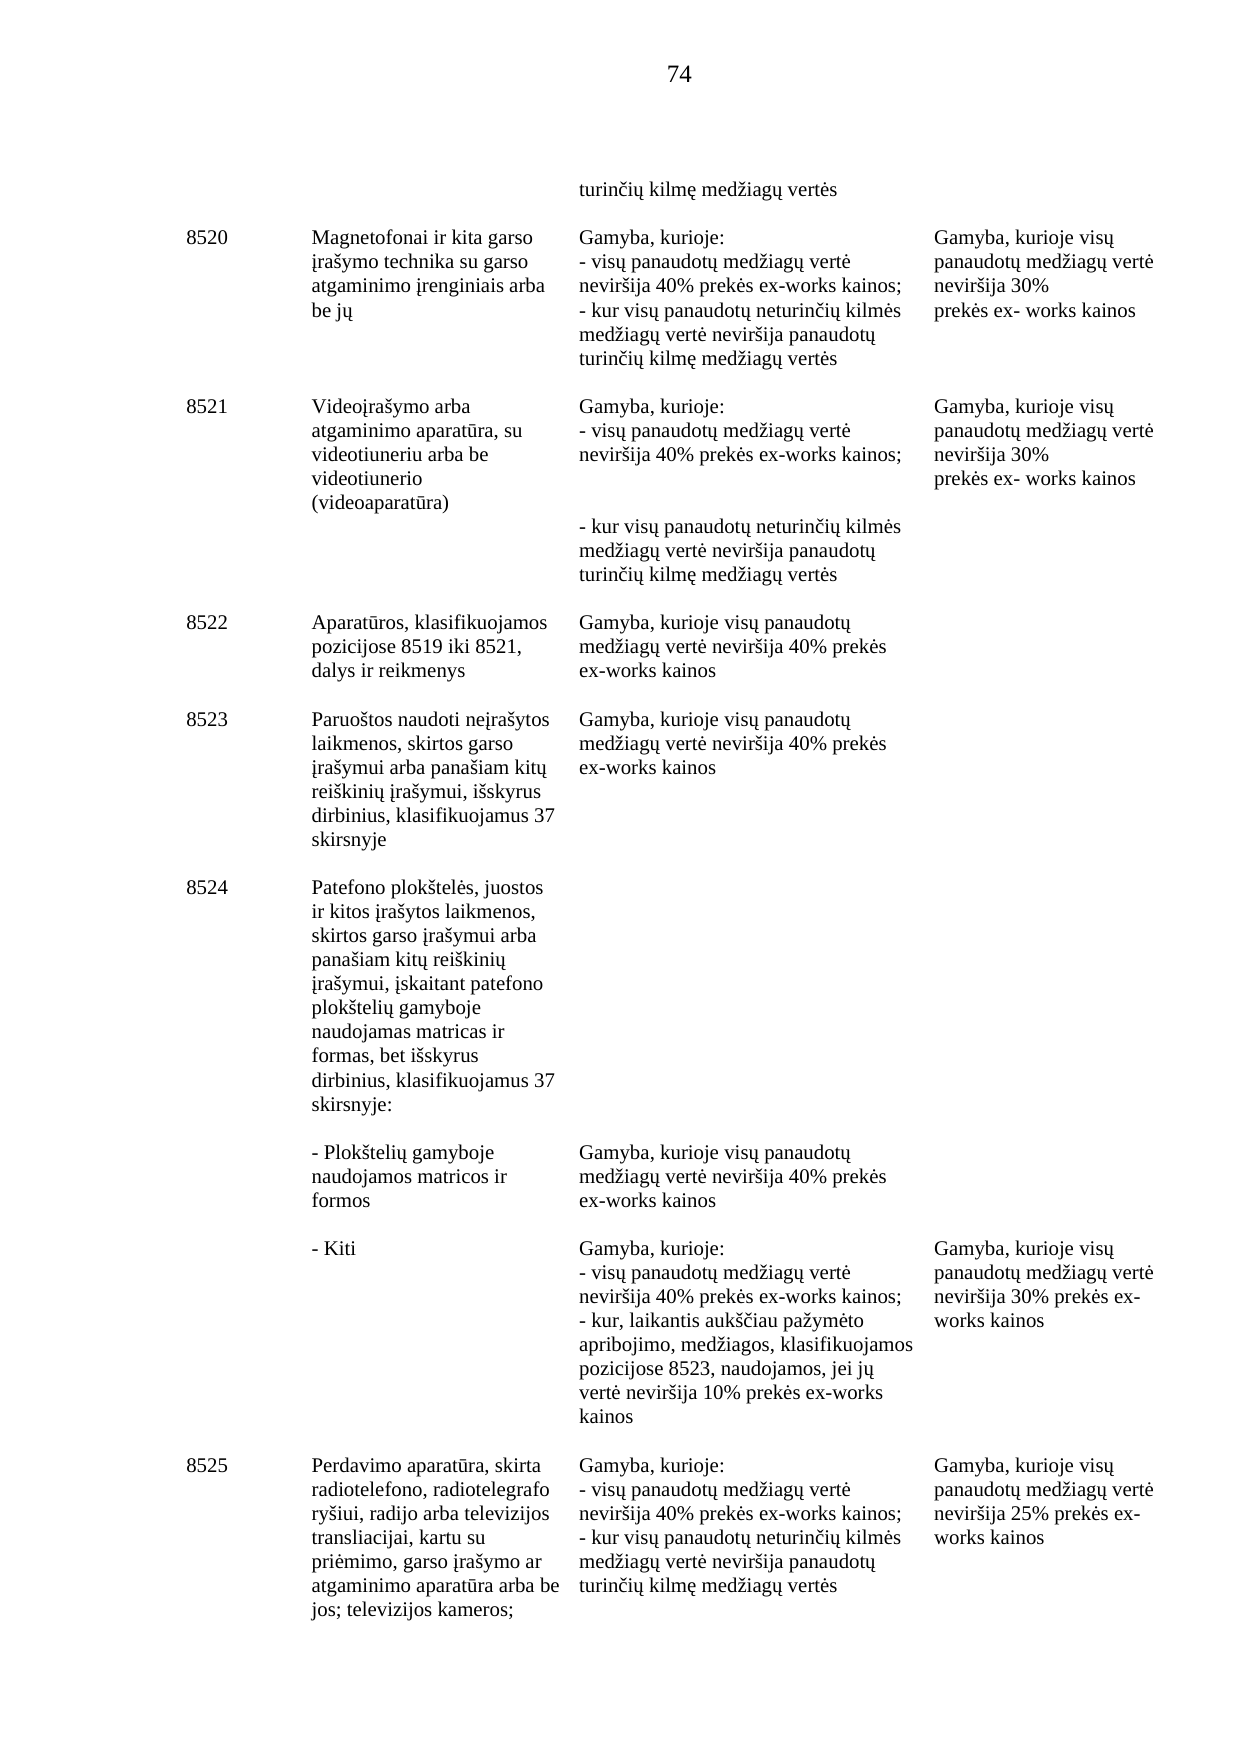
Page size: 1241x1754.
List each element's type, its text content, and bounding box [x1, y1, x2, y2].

table_cell 8520 [177, 225, 303, 394]
table_cell Videoįrašymo arba atgaminimo aparatūra, su videotiuneriu arba be videotiunerio (videoaparatūra) [303, 394, 570, 514]
table_cell [177, 177, 303, 201]
table_cell Gamyba, kurioje: - visų panaudotų medžiagų vertė neviršija 40% prekės ex-works kainos; [570, 394, 925, 514]
table_cell [925, 514, 1181, 610]
table_cell Aparatūros, klasifikuojamos pozicijose 8519 iki 8521, dalys ir reikmenys [303, 610, 570, 707]
table_cell 8524 [177, 875, 303, 1140]
table_cell [177, 201, 303, 225]
table_cell 8521 [177, 394, 303, 514]
table_cell [303, 514, 570, 610]
table_cell [177, 1140, 303, 1236]
table_cell Magnetofonai ir kita garso įrašymo technika su garso atgaminimo įrenginiais arba be jų [303, 225, 570, 394]
table_cell Gamyba, kurioje visų panaudotų medžiagų vertė neviršija 40% prekės ex-works kainos [570, 610, 925, 707]
table_cell - kur visų panaudotų neturinčių kilmės medžiagų vertė neviršija panaudotų turinčių kilmę medžiagų vertės [570, 514, 925, 610]
table_cell 8523 [177, 707, 303, 875]
table_cell [925, 201, 1181, 225]
table_cell [925, 610, 1181, 707]
table_cell [177, 514, 303, 610]
table_cell Patefono plokštelės, juostos ir kitos įrašytos laikmenos, skirtos garso įrašymui arba panašiam kitų reiškinių įrašymui, įskaitant patefono plokštelių gamyboje naudojamas matricas ir formas, bet išskyrus dirbinius, klasifikuojamus 37 skirsnyje: [303, 875, 570, 1140]
table_cell Paruoštos naudoti neįrašytos laikmenos, skirtos garso įrašymui arba panašiam kitų reiškinių įrašymui, išskyrus dirbinius, klasifikuojamus 37 skirsnyje [303, 707, 570, 875]
table_cell [177, 1236, 303, 1452]
table_cell Gamyba, kurioje visų panaudotų medžiagų vertė neviršija 40% prekės ex-works kainos [570, 707, 925, 875]
table_cell Gamyba, kurioje visų panaudotų medžiagų vertė neviršija 30% prekės ex- works kainos [925, 225, 1181, 394]
table_cell 8525 [177, 1453, 303, 1621]
table_cell Gamyba, kurioje visų panaudotų medžiagų vertė neviršija 40% prekės ex-works kainos [570, 1140, 925, 1236]
table_cell [925, 875, 1181, 1140]
table_cell Gamyba, kurioje visų panaudotų medžiagų vertė neviršija 30% prekės ex- works kainos [925, 394, 1181, 514]
table_cell Gamyba, kurioje visų panaudotų medžiagų vertė neviršija 30% prekės ex-works kainos [925, 1236, 1181, 1452]
table_cell [303, 177, 570, 201]
table_cell [303, 201, 570, 225]
table_cell 8522 [177, 610, 303, 707]
table_cell Gamyba, kurioje visų panaudotų medžiagų vertė neviršija 25% prekės ex- works kainos [925, 1453, 1181, 1621]
table_cell [570, 201, 925, 225]
table_cell - Kiti [303, 1236, 570, 1452]
table_cell Gamyba, kurioje: - visų panaudotų medžiagų vertė neviršija 40% prekės ex-works kainos; - kur visų panaudotų neturinčių kilmės medžiagų vertė neviršija panaudotų turinčių kilmę medžiagų vertės [570, 225, 925, 394]
table_cell [925, 707, 1181, 875]
table_cell [925, 1140, 1181, 1236]
table_cell [570, 875, 925, 1140]
table_cell Perdavimo aparatūra, skirta radiotelefono, radiotelegrafo ryšiui, radijo arba televizijos transliacijai, kartu su priėmimo, garso įrašymo ar atgaminimo aparatūra arba be jos; televizijos kameros; [303, 1453, 570, 1621]
table_cell Gamyba, kurioje: - visų panaudotų medžiagų vertė neviršija 40% prekės ex-works kainos; - kur visų panaudotų neturinčių kilmės medžiagų vertė neviršija panaudotų turinčių kilmę medžiagų vertės [570, 1453, 925, 1621]
table_cell Gamyba, kurioje: - visų panaudotų medžiagų vertė neviršija 40% prekės ex-works kainos; - kur, laikantis aukščiau pažymėto apribojimo, medžiagos, klasifikuojamos pozicijose 8523, naudojamos, jei jų vertė neviršija 10% prekės ex-works kainos [570, 1236, 925, 1452]
table_cell turinčių kilmę medžiagų vertės [570, 177, 925, 201]
table_cell - Plokštelių gamyboje naudojamos matricos ir formos [303, 1140, 570, 1236]
table_cell [925, 177, 1181, 201]
